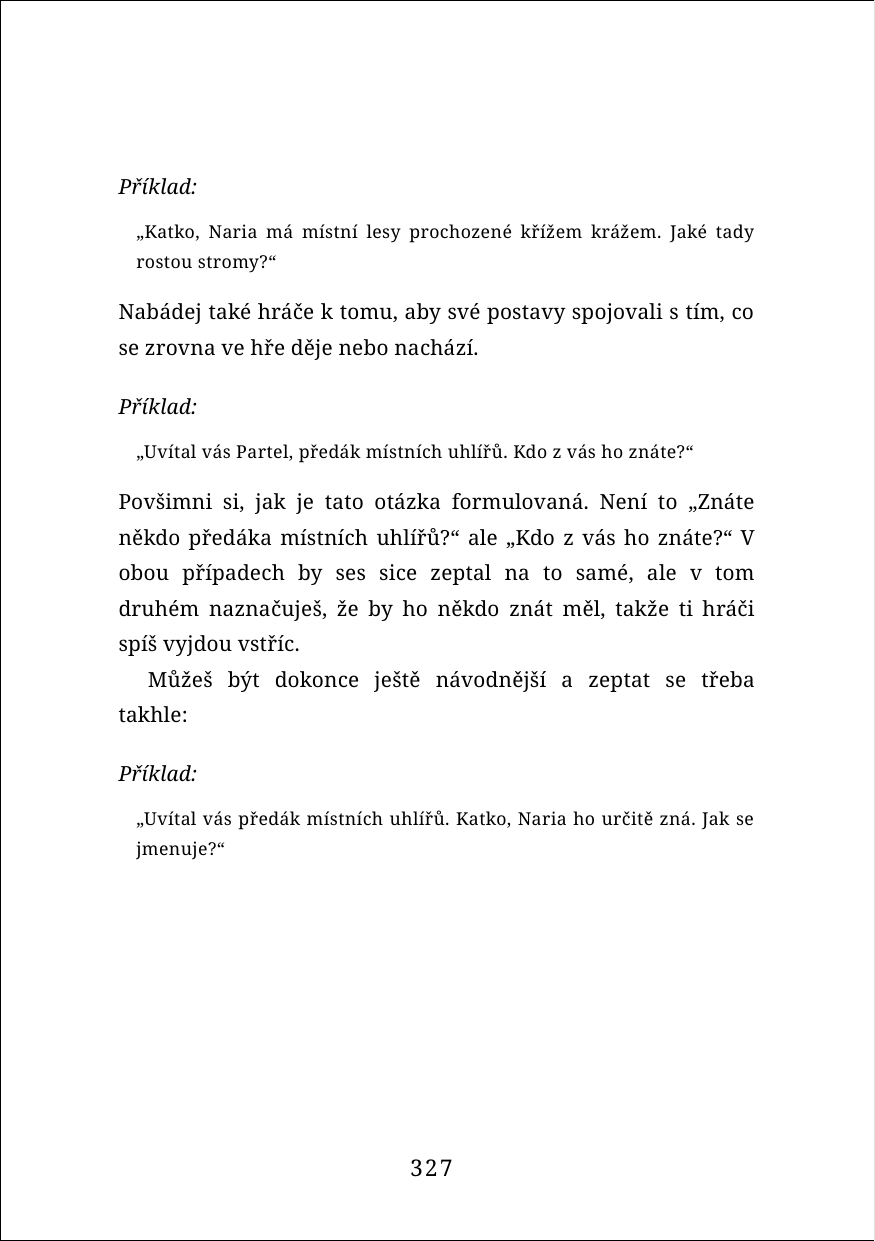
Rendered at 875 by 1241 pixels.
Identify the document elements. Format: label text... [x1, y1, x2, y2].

text Příklad: [118, 759, 756, 788]
text Příklad: [118, 172, 756, 200]
text Příklad: [118, 392, 756, 420]
text Nabádej také hráče k tomu, aby své postavy spojovali s tím, co se zrovna ve hře děje nebo nachází. [118, 297, 756, 361]
text „Uvítal vás Partel, předák místních uhlířů. Kdo z vás ho znáte?“ [136, 439, 756, 463]
text „Uvítal vás předák místních uhlířů. Katko, Naria ho určitě zná. Jak se jmenuje?“ [136, 807, 756, 861]
text „Katko, Naria má místní lesy prochozené křížem krážem. Jaké tady rostou stromy?“ [136, 219, 756, 273]
text Povšimni si, jak je tato otázka formulovaná. Není to „Znáte někdo předáka místních uhlířů?“ ale „Kdo z vás ho znáte?“ V obou případech by ses sice zeptal na to samé, ale v tom druhém naznačuješ, že by ho někdo znát měl, takže ti hráči spíš vyjdou vstříc. Můžeš být dokonce ještě návodnější a zeptat se třeba takhle: [118, 487, 756, 729]
